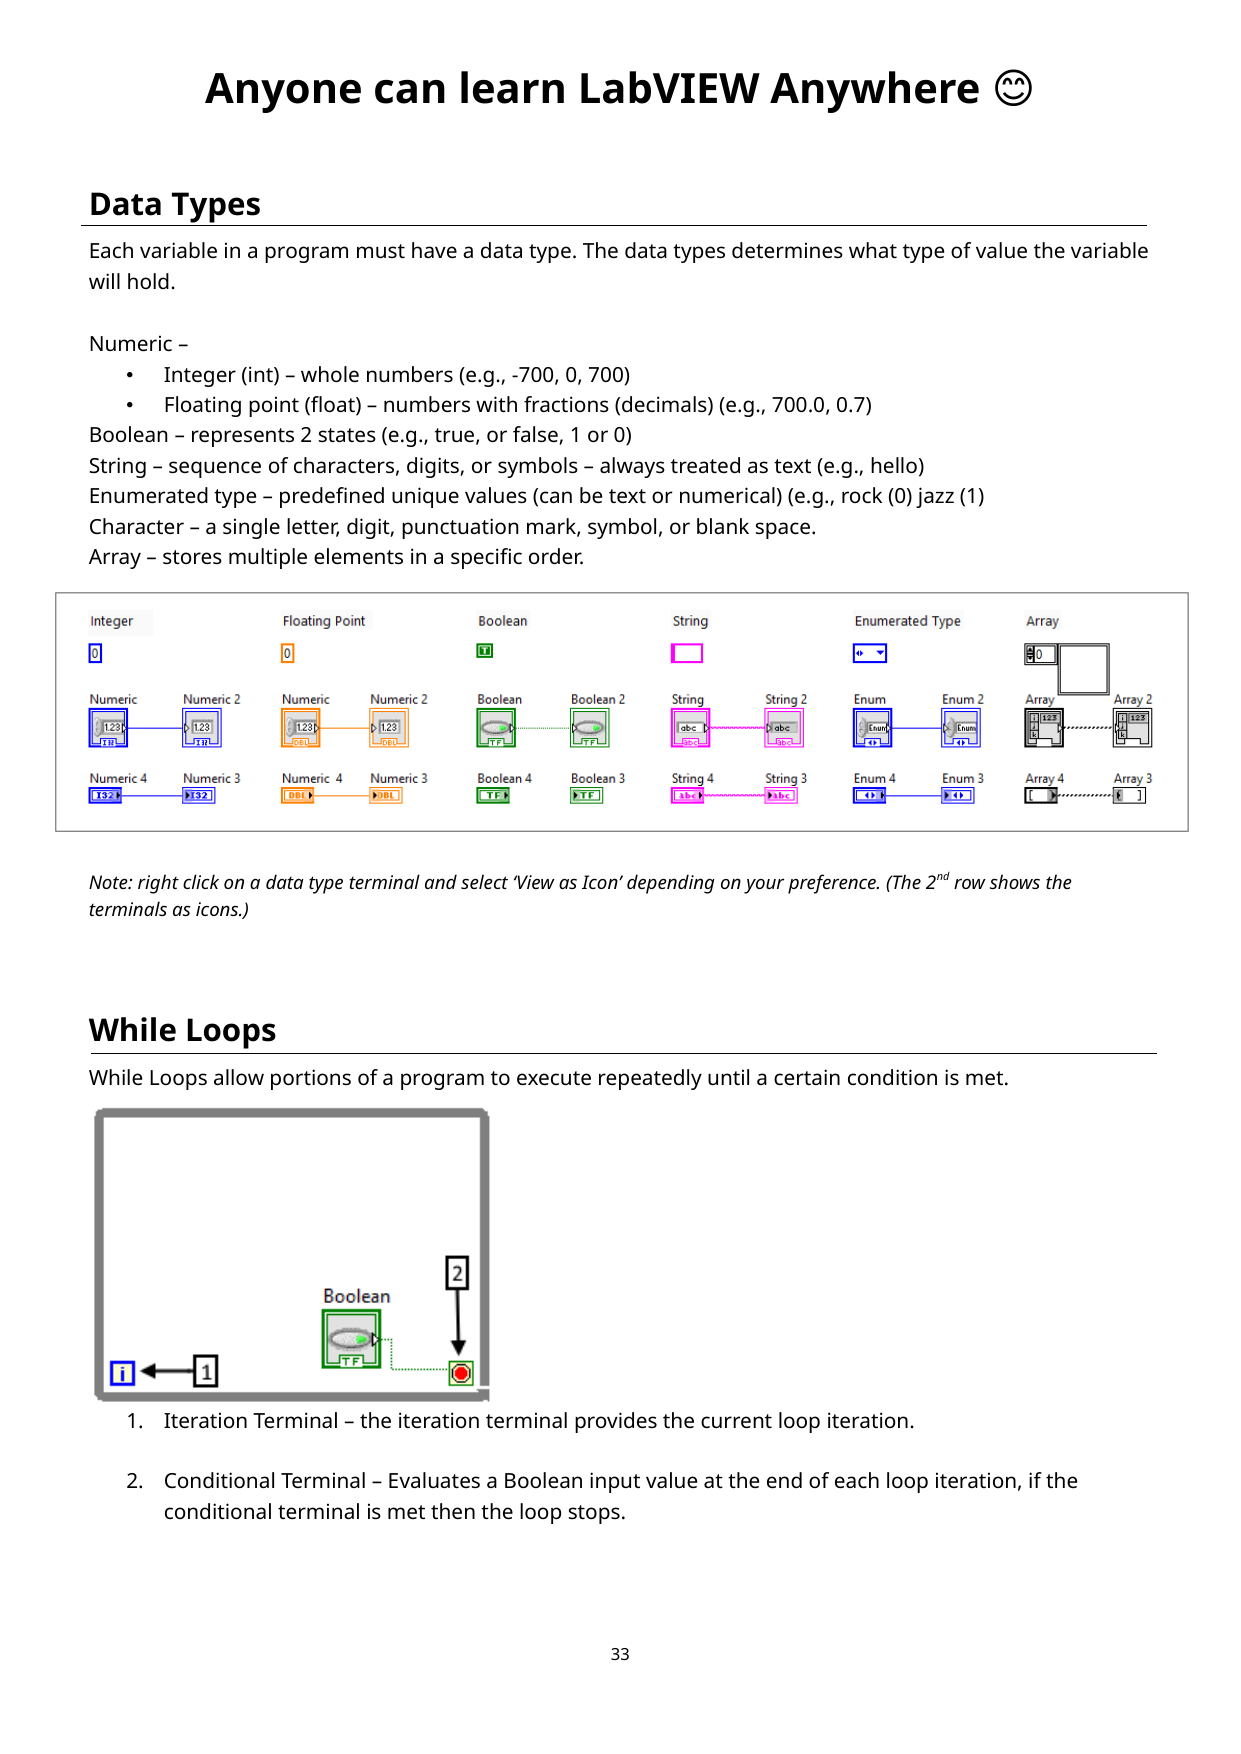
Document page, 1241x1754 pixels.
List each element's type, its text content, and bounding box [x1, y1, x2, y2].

picture [48, 584, 1197, 837]
list While Loops allow portions of a program to execute repeatedly until a certain condition is met. [88, 1063, 1152, 1091]
list Note: right click on a data type terminal and select ‘View as Icon’ depending on your preference. (The 2nd row shows the terminals as icons.) [88, 869, 1152, 922]
list Numeric – [88, 329, 1152, 358]
list Conditional Terminal – Evaluates a Boolean input value at the end of each loop iteration, if the conditional terminal is met then the loop stops. [126, 1467, 1152, 1525]
list Array – stores multiple elements in a specific order. [88, 542, 1152, 571]
list Boolean – represents 2 states (e.g., true, or false, 1 or 0) [88, 421, 1152, 449]
picture [91, 1105, 493, 1404]
subtitle While Loops [88, 1008, 1152, 1050]
list Floating point (float) – numbers with fractions (decimals) (e.g., 700.0, 0.7) [126, 390, 1152, 419]
list Each variable in a program must have a data type. The data types determines what type of value the variable will hold. [88, 237, 1152, 296]
list String – sequence of characters, digits, or symbols – always treated as text (e.g., hello) [88, 451, 1152, 479]
list Integer (int) – whole numbers (e.g., -700, 0, 700) [126, 360, 1152, 388]
list Iteration Terminal – the iteration terminal provides the current loop iteration. [126, 1093, 1152, 1434]
list Enumerated type – predefined unique values (can be text or numerical) (e.g., rock (0) jazz (1) [88, 481, 1152, 510]
list Character – a single letter, digit, punctuation mark, symbol, or blank space. [88, 512, 1152, 540]
subtitle Data Types [88, 182, 1152, 224]
